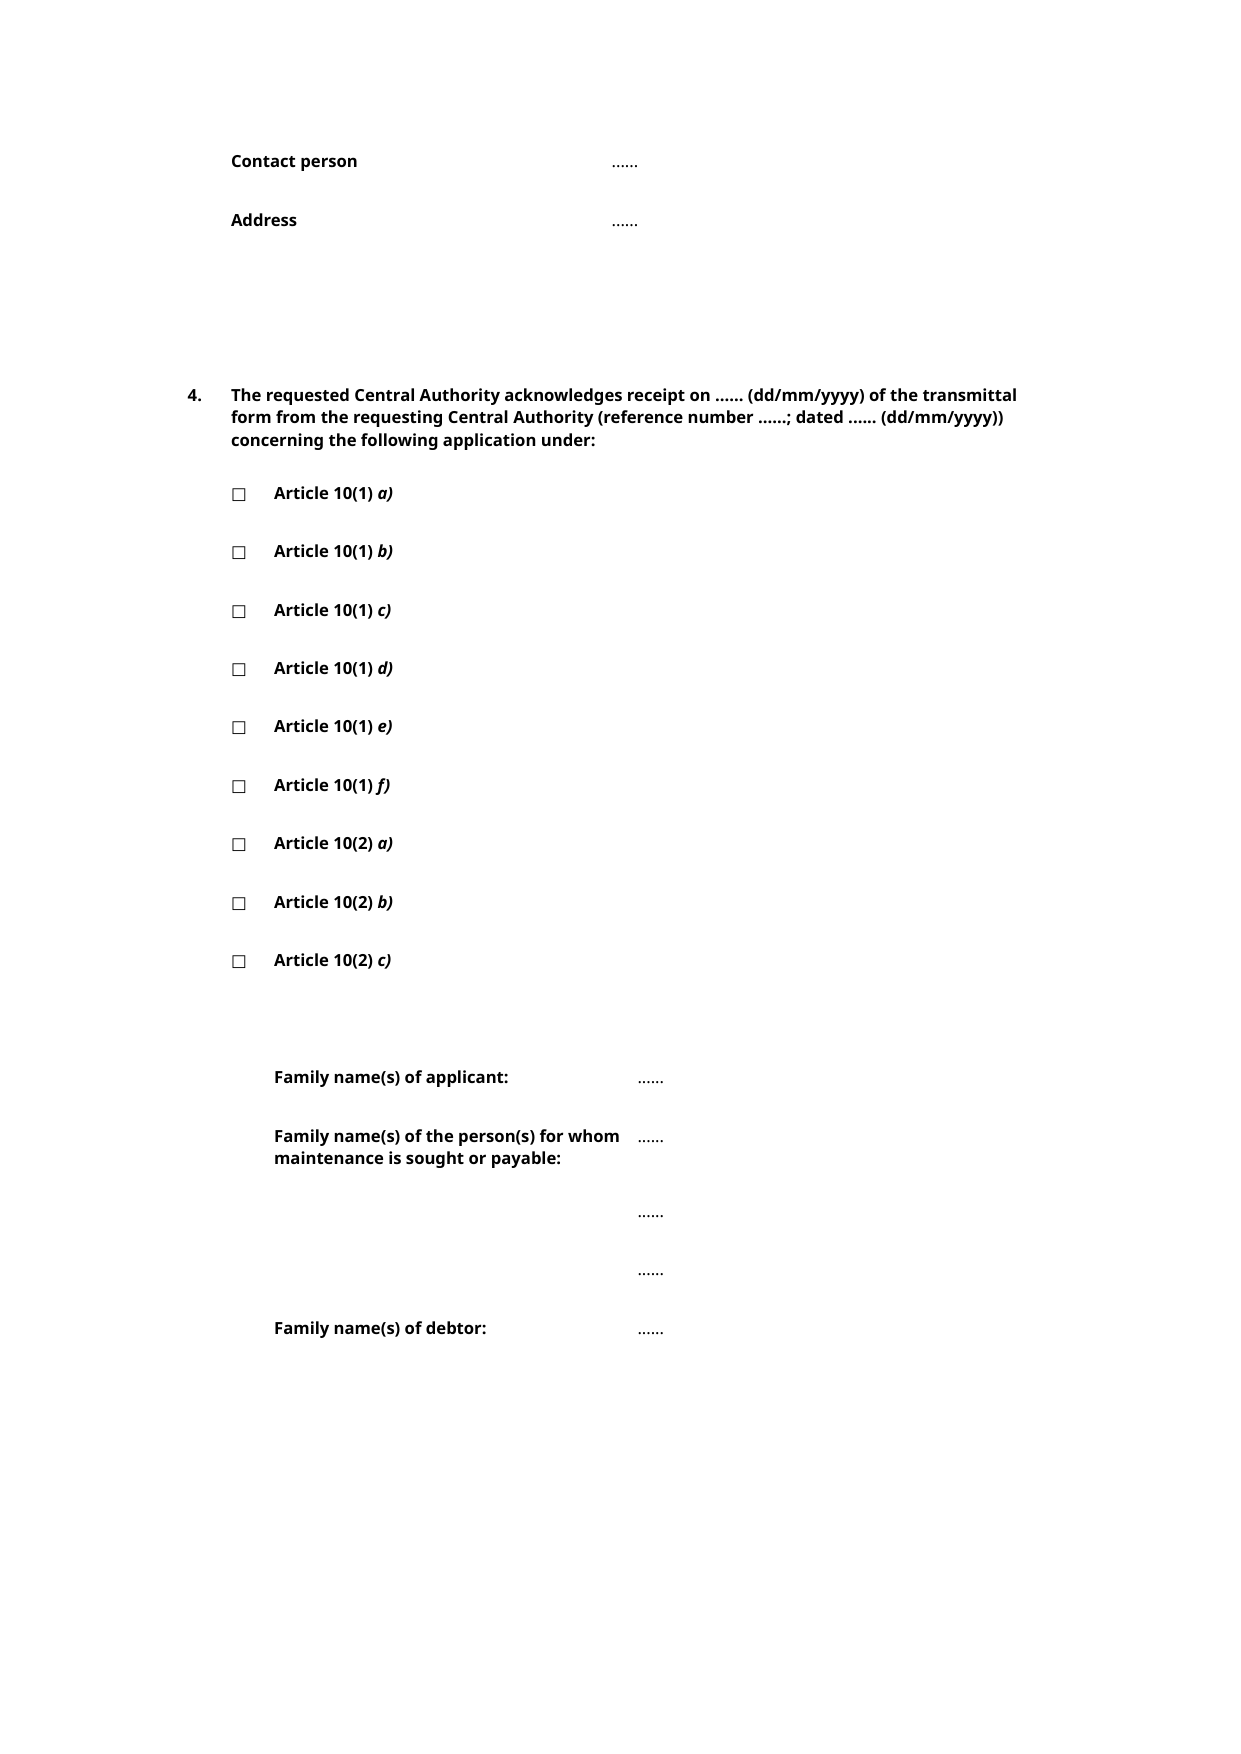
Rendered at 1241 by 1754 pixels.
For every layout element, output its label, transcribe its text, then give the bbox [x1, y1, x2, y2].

table_cell □ [231, 890, 274, 949]
table_cell [231, 1007, 274, 1066]
table_cell [637, 949, 1053, 1007]
table_cell Article 10(1) d) [274, 657, 637, 715]
table_cell [188, 481, 231, 540]
table_cell [188, 1066, 231, 1124]
table_cell ...... [611, 209, 1053, 267]
table_cell Family name(s) of debtor: [274, 1316, 637, 1375]
table_cell [231, 1258, 274, 1316]
table_cell □ [231, 949, 274, 1007]
table_cell □ [231, 657, 274, 715]
table_cell [637, 715, 1053, 773]
table_cell Article 10(1) f) [274, 774, 637, 832]
table_cell [188, 540, 231, 598]
table_cell ...... [637, 1200, 1053, 1258]
table_cell □ [231, 540, 274, 598]
table_cell [637, 890, 1053, 949]
table_cell Address [231, 209, 611, 267]
table_cell Article 10(1) e) [274, 715, 637, 773]
table_cell [274, 1200, 637, 1258]
table_cell [231, 1124, 274, 1199]
table_cell Article 10(2) b) [274, 890, 637, 949]
table_cell ...... [637, 1316, 1053, 1375]
table_cell ...... [637, 1124, 1053, 1199]
table_cell Article 10(1) a) [274, 481, 637, 540]
table_cell [188, 657, 231, 715]
table_cell □ [231, 481, 274, 540]
table_cell □ [231, 598, 274, 657]
table_cell [188, 209, 231, 267]
table_cell [188, 598, 231, 657]
table_cell Contact person [231, 150, 611, 208]
table_cell □ [231, 774, 274, 832]
table_cell Family name(s) of applicant: [274, 1066, 637, 1124]
table_cell [637, 774, 1053, 832]
table_cell ...... [637, 1066, 1053, 1124]
table_cell [231, 1375, 274, 1433]
table_cell Family name(s) of the person(s) for whom maintenance is sought or payable: [274, 1124, 637, 1199]
table_cell [231, 1316, 274, 1375]
table_cell [231, 1200, 274, 1258]
table_header The requested Central Authority acknowledges receipt on ...... (dd/mm/yyyy) of the transmittal form from the requesting Central Authority (reference number ......; dated ...... (dd/mm/yyyy)) concerning the following application under: [231, 383, 1053, 481]
table_cell [637, 540, 1053, 598]
table_cell ...... [637, 1258, 1053, 1316]
table_cell [188, 1316, 231, 1375]
table_cell [188, 715, 231, 773]
table_cell [637, 657, 1053, 715]
table_cell Article 10(1) b) [274, 540, 637, 598]
table_cell [637, 598, 1053, 657]
table_cell [188, 150, 231, 208]
table_cell [188, 774, 231, 832]
table_cell Article 10(2) a) [274, 832, 637, 890]
table_cell [637, 1375, 1053, 1433]
table_cell [637, 481, 1053, 540]
table_cell [188, 1124, 231, 1199]
table_cell [274, 1258, 637, 1316]
table_cell [637, 1007, 1053, 1066]
table_header 4. [188, 383, 231, 481]
table_cell [188, 832, 231, 890]
table_cell [637, 832, 1053, 890]
table_cell [274, 1007, 637, 1066]
table_cell □ [231, 715, 274, 773]
table_cell [188, 1258, 231, 1316]
table_cell [188, 1200, 231, 1258]
table_cell ...... [611, 150, 1053, 208]
table_cell [188, 1007, 231, 1066]
table_cell [231, 1066, 274, 1124]
table_cell [188, 890, 231, 949]
table_cell [188, 949, 231, 1007]
table_cell Article 10(1) c) [274, 598, 637, 657]
table_cell Article 10(2) c) [274, 949, 637, 1007]
table_cell [274, 1375, 637, 1433]
table_cell [188, 1375, 231, 1433]
table_cell □ [231, 832, 274, 890]
